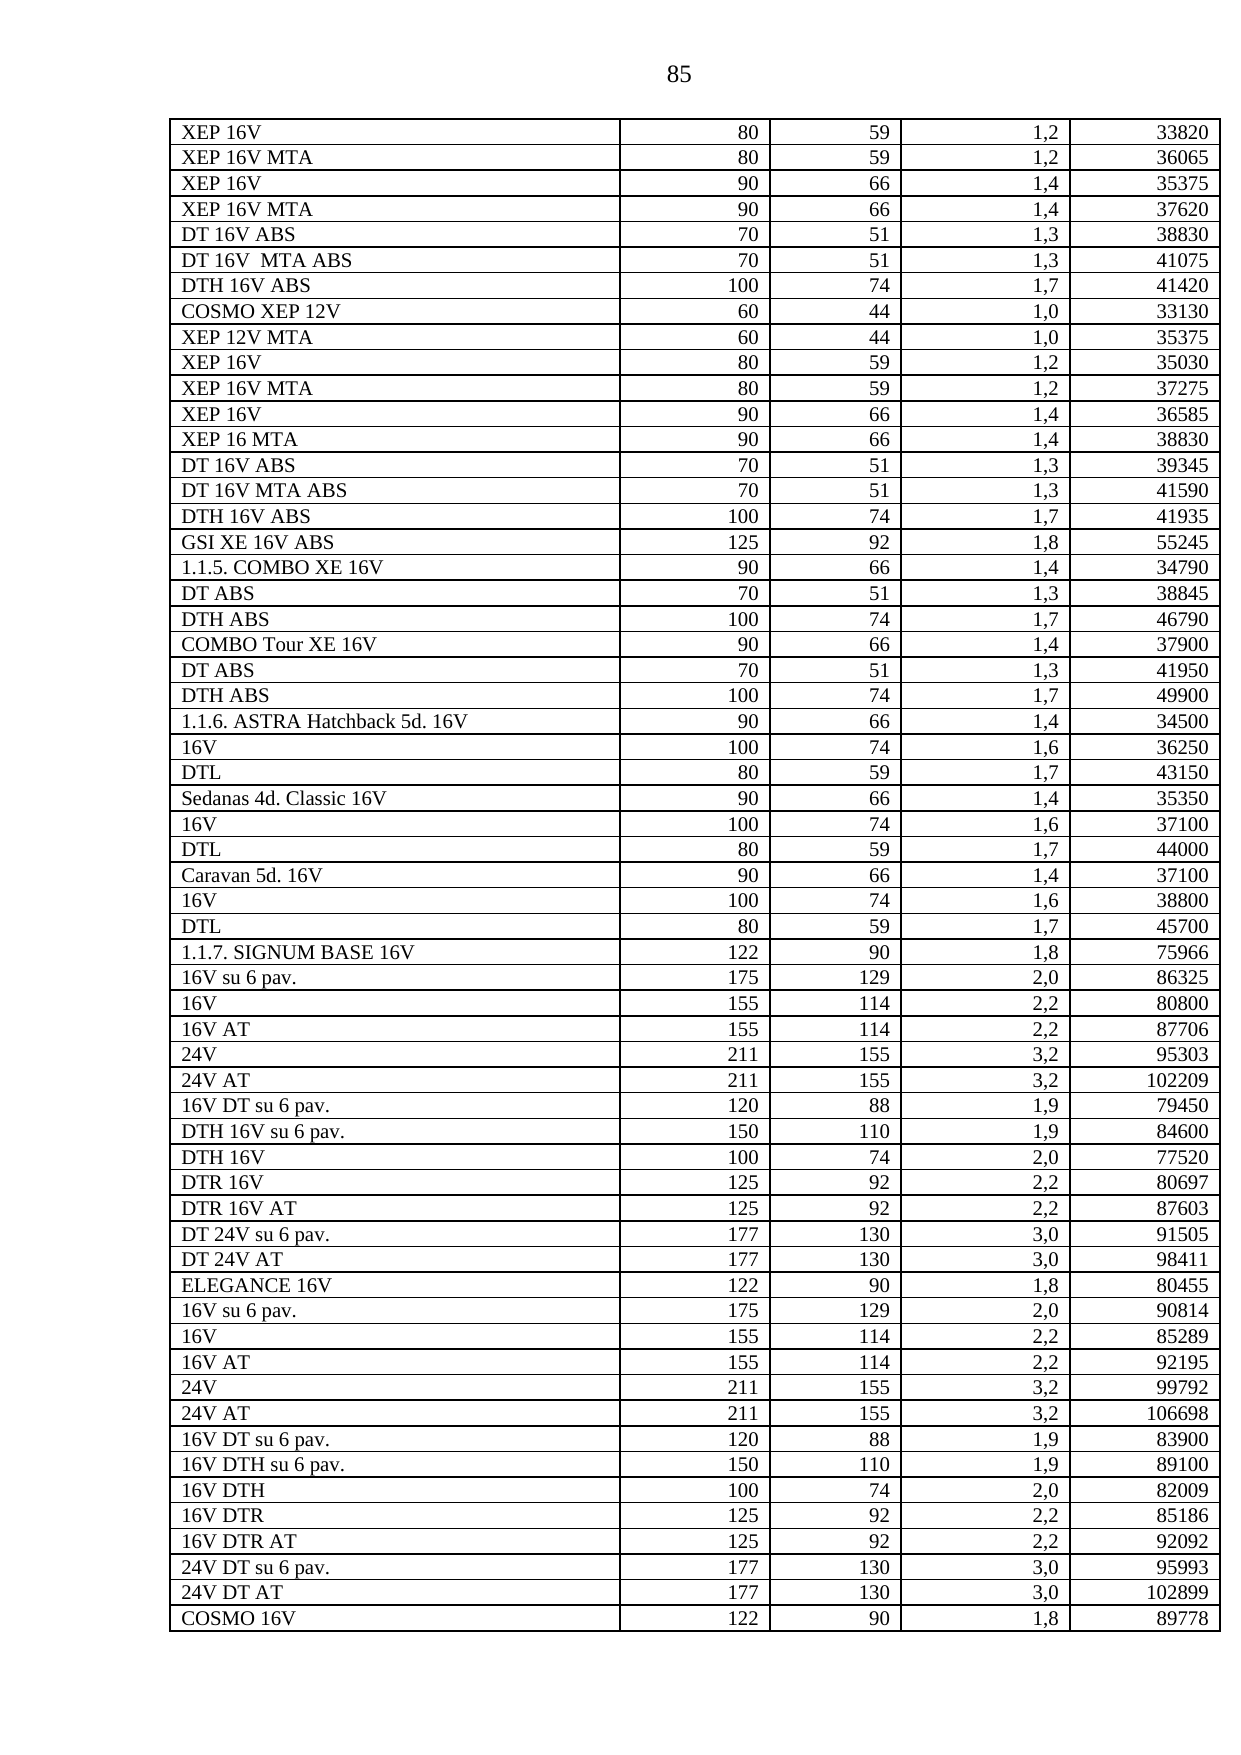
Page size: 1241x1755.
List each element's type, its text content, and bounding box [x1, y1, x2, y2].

table_cell 120 [621, 1427, 769, 1451]
table_cell 3,2 [902, 1375, 1069, 1399]
table_cell 90 [621, 863, 769, 887]
table_cell 1,4 [902, 709, 1069, 733]
table_cell 59 [771, 914, 900, 938]
table_cell 3,2 [902, 1401, 1069, 1425]
table_cell 79450 [1071, 1093, 1219, 1117]
table_cell 59 [771, 120, 900, 144]
table_cell 38845 [1071, 581, 1219, 605]
table_cell 41590 [1071, 478, 1219, 502]
table_cell 66 [771, 632, 900, 656]
table_cell 92 [771, 530, 900, 554]
table_cell 1,9 [902, 1452, 1069, 1476]
table_cell 88 [771, 1093, 900, 1117]
table_cell 130 [771, 1580, 900, 1604]
table_cell 41950 [1071, 658, 1219, 682]
table_cell XEP 16V [171, 120, 619, 144]
table_cell 80 [621, 350, 769, 374]
table_cell 51 [771, 581, 900, 605]
table_cell DT 16V ABS [171, 453, 619, 477]
table_cell 2,0 [902, 1145, 1069, 1169]
table_cell XEP 16V MTA [171, 376, 619, 400]
table_cell 45700 [1071, 914, 1219, 938]
table_cell 2,2 [902, 1324, 1069, 1348]
table_cell 100 [621, 1478, 769, 1502]
table_cell Sedanas 4d. Classic 16V [171, 786, 619, 810]
table_cell 106698 [1071, 1401, 1219, 1425]
table_cell 44 [771, 325, 900, 349]
table_cell 37620 [1071, 197, 1219, 221]
table_cell 2,2 [902, 1350, 1069, 1374]
table_cell 1,2 [902, 376, 1069, 400]
table_cell 80455 [1071, 1273, 1219, 1297]
table_cell 102899 [1071, 1580, 1219, 1604]
table_cell 177 [621, 1247, 769, 1271]
table_cell 33820 [1071, 120, 1219, 144]
table_cell 155 [621, 991, 769, 1015]
table_cell 82009 [1071, 1478, 1219, 1502]
table_cell 24V [171, 1042, 619, 1066]
table_cell DTL [171, 914, 619, 938]
table_cell 35375 [1071, 325, 1219, 349]
table_cell 36250 [1071, 735, 1219, 759]
table_cell 24V DT su 6 pav. [171, 1555, 619, 1579]
table_cell 88 [771, 1427, 900, 1451]
table_cell 1,0 [902, 299, 1069, 323]
table_cell 84600 [1071, 1119, 1219, 1143]
table_cell 2,2 [902, 991, 1069, 1015]
table_cell 16V [171, 1324, 619, 1348]
table_cell 90 [621, 786, 769, 810]
table_cell 51 [771, 658, 900, 682]
table_cell 1,4 [902, 632, 1069, 656]
table_cell 37100 [1071, 812, 1219, 836]
table_cell 70 [621, 478, 769, 502]
table_cell 1.1.7. SIGNUM BASE 16V [171, 940, 619, 964]
table_cell 16V AT [171, 1017, 619, 1041]
table_cell 175 [621, 1298, 769, 1322]
table_cell 2,0 [902, 1478, 1069, 1502]
table_cell 90 [621, 709, 769, 733]
table_cell 2,2 [902, 1503, 1069, 1527]
table_cell 38830 [1071, 222, 1219, 246]
table_cell 1,7 [902, 914, 1069, 938]
table_cell 1,3 [902, 478, 1069, 502]
table_cell XEP 16V [171, 171, 619, 195]
table_cell 175 [621, 965, 769, 989]
table_cell 150 [621, 1119, 769, 1143]
table_cell 74 [771, 1145, 900, 1169]
table_cell 80 [621, 145, 769, 169]
table_cell GSI XE 16V ABS [171, 530, 619, 554]
table_cell 41935 [1071, 504, 1219, 528]
table_cell 99792 [1071, 1375, 1219, 1399]
table_cell 90 [771, 940, 900, 964]
table_cell 39345 [1071, 453, 1219, 477]
table_cell 114 [771, 1017, 900, 1041]
table_cell 24V AT [171, 1401, 619, 1425]
table_cell 34790 [1071, 555, 1219, 579]
table_cell 70 [621, 581, 769, 605]
table_cell 16V AT [171, 1350, 619, 1374]
table_cell 16V [171, 888, 619, 912]
table_cell 1,0 [902, 325, 1069, 349]
table_cell 24V DT AT [171, 1580, 619, 1604]
table_cell DTH 16V su 6 pav. [171, 1119, 619, 1143]
table_cell 35350 [1071, 786, 1219, 810]
table_cell 35030 [1071, 350, 1219, 374]
table_cell 1,2 [902, 120, 1069, 144]
table_cell 90 [771, 1606, 900, 1630]
table_cell 2,0 [902, 965, 1069, 989]
table_cell XEP 16 MTA [171, 427, 619, 451]
table_cell 66 [771, 786, 900, 810]
table_cell 90 [621, 197, 769, 221]
table_cell 2,2 [902, 1017, 1069, 1041]
table_cell 130 [771, 1222, 900, 1246]
table_cell 92195 [1071, 1350, 1219, 1374]
table_cell 92092 [1071, 1529, 1219, 1553]
table_cell 92 [771, 1529, 900, 1553]
table_cell 1,7 [902, 837, 1069, 861]
table_cell 122 [621, 1273, 769, 1297]
table_cell 1,7 [902, 760, 1069, 784]
table_cell 1,9 [902, 1093, 1069, 1117]
table_cell 211 [621, 1042, 769, 1066]
table_cell 80 [621, 914, 769, 938]
table_cell 16V DTR [171, 1503, 619, 1527]
table_cell 87706 [1071, 1017, 1219, 1041]
table_cell 102209 [1071, 1068, 1219, 1092]
table_cell 1,3 [902, 453, 1069, 477]
table_cell 41420 [1071, 273, 1219, 297]
table_cell 125 [621, 1196, 769, 1220]
table_cell 89778 [1071, 1606, 1219, 1630]
table_cell 16V [171, 812, 619, 836]
table_cell 16V su 6 pav. [171, 1298, 619, 1322]
table_cell 85289 [1071, 1324, 1219, 1348]
table_cell 110 [771, 1452, 900, 1476]
table_cell ELEGANCE 16V [171, 1273, 619, 1297]
table_cell DT 16V MTA ABS [171, 248, 619, 272]
table_cell 92 [771, 1196, 900, 1220]
table_cell 3,2 [902, 1042, 1069, 1066]
table_cell 177 [621, 1555, 769, 1579]
table_cell 1.1.5. COMBO XE 16V [171, 555, 619, 579]
table_cell 1,9 [902, 1427, 1069, 1451]
table_cell 2,2 [902, 1529, 1069, 1553]
table_cell 51 [771, 478, 900, 502]
table_cell 74 [771, 888, 900, 912]
table_cell 90 [771, 1273, 900, 1297]
table_cell 16V DTH su 6 pav. [171, 1452, 619, 1476]
table_cell 114 [771, 991, 900, 1015]
table_cell Caravan 5d. 16V [171, 863, 619, 887]
table_cell 130 [771, 1247, 900, 1271]
table_cell 1,4 [902, 402, 1069, 426]
table_cell 1,4 [902, 863, 1069, 887]
table_cell 155 [771, 1401, 900, 1425]
table_cell 90 [621, 171, 769, 195]
table_cell 150 [621, 1452, 769, 1476]
table_cell 24V AT [171, 1068, 619, 1092]
table_cell 1,8 [902, 530, 1069, 554]
table_cell DT 24V AT [171, 1247, 619, 1271]
table_cell 91505 [1071, 1222, 1219, 1246]
table_cell 130 [771, 1555, 900, 1579]
table_cell 59 [771, 760, 900, 784]
table_cell 2,0 [902, 1298, 1069, 1322]
table_cell 98411 [1071, 1247, 1219, 1271]
table_cell 1,3 [902, 222, 1069, 246]
table_cell 3,0 [902, 1247, 1069, 1271]
table_cell 1,3 [902, 248, 1069, 272]
table_cell 114 [771, 1324, 900, 1348]
table_cell 122 [621, 1606, 769, 1630]
table_cell DTH 16V ABS [171, 273, 619, 297]
table_cell 1,8 [902, 1606, 1069, 1630]
table_cell 16V su 6 pav. [171, 965, 619, 989]
table_cell DT 24V su 6 pav. [171, 1222, 619, 1246]
table_cell 1,2 [902, 145, 1069, 169]
table_cell 16V DT su 6 pav. [171, 1427, 619, 1451]
table_cell 120 [621, 1093, 769, 1117]
table_cell 1,7 [902, 607, 1069, 631]
table_cell 16V [171, 735, 619, 759]
table_cell 59 [771, 350, 900, 374]
table_cell 33130 [1071, 299, 1219, 323]
table_cell 1,6 [902, 888, 1069, 912]
table_cell 75966 [1071, 940, 1219, 964]
table_cell 80 [621, 120, 769, 144]
table_cell 1,7 [902, 504, 1069, 528]
table_cell 211 [621, 1375, 769, 1399]
table_cell 37275 [1071, 376, 1219, 400]
table_cell 3,2 [902, 1068, 1069, 1092]
table_cell 100 [621, 683, 769, 707]
table_cell XEP 16V [171, 350, 619, 374]
table_cell 74 [771, 607, 900, 631]
table_cell 66 [771, 427, 900, 451]
table_cell 49900 [1071, 683, 1219, 707]
table_cell 60 [621, 325, 769, 349]
table_cell 125 [621, 1529, 769, 1553]
table_cell 155 [621, 1350, 769, 1374]
table_cell 1,4 [902, 555, 1069, 579]
table_cell 1,6 [902, 812, 1069, 836]
table_cell 122 [621, 940, 769, 964]
table_cell 16V DTR AT [171, 1529, 619, 1553]
table_cell 155 [621, 1324, 769, 1348]
table_cell 1,8 [902, 1273, 1069, 1297]
table_cell 1,7 [902, 683, 1069, 707]
table_cell 60 [621, 299, 769, 323]
table_cell 80800 [1071, 991, 1219, 1015]
table_cell 74 [771, 683, 900, 707]
table_cell DT ABS [171, 658, 619, 682]
table_cell XEP 16V [171, 402, 619, 426]
table_cell 1,6 [902, 735, 1069, 759]
table_cell 80697 [1071, 1170, 1219, 1194]
table_cell 100 [621, 812, 769, 836]
table_cell 37900 [1071, 632, 1219, 656]
table_cell 1.1.6. ASTRA Hatchback 5d. 16V [171, 709, 619, 733]
table_cell 74 [771, 1478, 900, 1502]
table_cell 85186 [1071, 1503, 1219, 1527]
table_cell XEP 16V MTA [171, 145, 619, 169]
table_cell 59 [771, 376, 900, 400]
table_cell 1,3 [902, 581, 1069, 605]
table_cell 51 [771, 453, 900, 477]
table_cell 1,3 [902, 658, 1069, 682]
table_cell 129 [771, 1298, 900, 1322]
table_cell 92 [771, 1170, 900, 1194]
table_cell 3,0 [902, 1555, 1069, 1579]
table_cell 155 [771, 1042, 900, 1066]
table_cell 80 [621, 837, 769, 861]
table_cell 80 [621, 760, 769, 784]
table_cell 1,4 [902, 786, 1069, 810]
table_cell 211 [621, 1068, 769, 1092]
table_cell 70 [621, 658, 769, 682]
table_cell 37100 [1071, 863, 1219, 887]
table_cell 36585 [1071, 402, 1219, 426]
table_cell 80 [621, 376, 769, 400]
table_cell 95993 [1071, 1555, 1219, 1579]
table_cell 66 [771, 197, 900, 221]
table_cell 24V [171, 1375, 619, 1399]
table_cell 177 [621, 1580, 769, 1604]
table_cell DT 16V ABS [171, 222, 619, 246]
table_cell 2,2 [902, 1170, 1069, 1194]
table_cell 55245 [1071, 530, 1219, 554]
table_cell 100 [621, 607, 769, 631]
table_cell 2,2 [902, 1196, 1069, 1220]
table_cell 129 [771, 965, 900, 989]
table_cell 44000 [1071, 837, 1219, 861]
table_cell 90 [621, 402, 769, 426]
table_cell DT ABS [171, 581, 619, 605]
table_cell 51 [771, 248, 900, 272]
table_cell 16V [171, 991, 619, 1015]
table_cell 66 [771, 171, 900, 195]
table_cell 74 [771, 273, 900, 297]
table_cell 83900 [1071, 1427, 1219, 1451]
table_cell DTH ABS [171, 683, 619, 707]
table_cell XEP 12V MTA [171, 325, 619, 349]
table_cell 38800 [1071, 888, 1219, 912]
table_cell 90 [621, 632, 769, 656]
table_cell 125 [621, 1503, 769, 1527]
table_cell 90814 [1071, 1298, 1219, 1322]
table_cell 100 [621, 888, 769, 912]
table_cell 211 [621, 1401, 769, 1425]
table_cell 38830 [1071, 427, 1219, 451]
table_cell COMBO Tour XE 16V [171, 632, 619, 656]
table_cell 3,0 [902, 1222, 1069, 1246]
table_cell DTR 16V [171, 1170, 619, 1194]
table_cell 1,9 [902, 1119, 1069, 1143]
table_cell 46790 [1071, 607, 1219, 631]
table_cell 59 [771, 837, 900, 861]
table_cell 155 [621, 1017, 769, 1041]
table_cell 36065 [1071, 145, 1219, 169]
table_cell 1,2 [902, 350, 1069, 374]
table_cell DTH 16V [171, 1145, 619, 1169]
table_cell 74 [771, 735, 900, 759]
table_cell 43150 [1071, 760, 1219, 784]
table_cell 155 [771, 1375, 900, 1399]
table_cell 70 [621, 453, 769, 477]
table_cell DTL [171, 837, 619, 861]
table_cell DT 16V MTA ABS [171, 478, 619, 502]
table_cell XEP 16V MTA [171, 197, 619, 221]
table_cell COSMO XEP 12V [171, 299, 619, 323]
table_cell 70 [621, 222, 769, 246]
table_cell 155 [771, 1068, 900, 1092]
table_cell 1,4 [902, 171, 1069, 195]
table_cell 1,4 [902, 197, 1069, 221]
table_cell 125 [621, 530, 769, 554]
table_cell 90 [621, 427, 769, 451]
table_cell 66 [771, 709, 900, 733]
table_cell 77520 [1071, 1145, 1219, 1169]
table_cell 114 [771, 1350, 900, 1374]
table_cell 125 [621, 1170, 769, 1194]
table_cell 1,7 [902, 273, 1069, 297]
table_cell 95303 [1071, 1042, 1219, 1066]
table_cell 16V DTH [171, 1478, 619, 1502]
table_cell 100 [621, 504, 769, 528]
table_cell 90 [621, 555, 769, 579]
table_cell 74 [771, 504, 900, 528]
table_cell 177 [621, 1222, 769, 1246]
table_cell 1,8 [902, 940, 1069, 964]
table_cell 100 [621, 273, 769, 297]
table_cell DTH ABS [171, 607, 619, 631]
table_cell 100 [621, 1145, 769, 1169]
table_cell DTL [171, 760, 619, 784]
table_cell 87603 [1071, 1196, 1219, 1220]
table_cell 1,4 [902, 427, 1069, 451]
table_cell 74 [771, 812, 900, 836]
table_cell 35375 [1071, 171, 1219, 195]
table_cell 34500 [1071, 709, 1219, 733]
table_cell 86325 [1071, 965, 1219, 989]
table_cell 41075 [1071, 248, 1219, 272]
table_cell 100 [621, 735, 769, 759]
table_cell 3,0 [902, 1580, 1069, 1604]
table_cell DTR 16V AT [171, 1196, 619, 1220]
table_cell 110 [771, 1119, 900, 1143]
table_cell 66 [771, 555, 900, 579]
table_cell 16V DT su 6 pav. [171, 1093, 619, 1117]
table_cell 92 [771, 1503, 900, 1527]
table_cell 70 [621, 248, 769, 272]
table_cell 66 [771, 863, 900, 887]
table_cell 66 [771, 402, 900, 426]
table_cell DTH 16V ABS [171, 504, 619, 528]
table_cell 59 [771, 145, 900, 169]
table_cell 51 [771, 222, 900, 246]
table_cell 44 [771, 299, 900, 323]
table_cell 89100 [1071, 1452, 1219, 1476]
table_cell COSMO 16V [171, 1606, 619, 1630]
